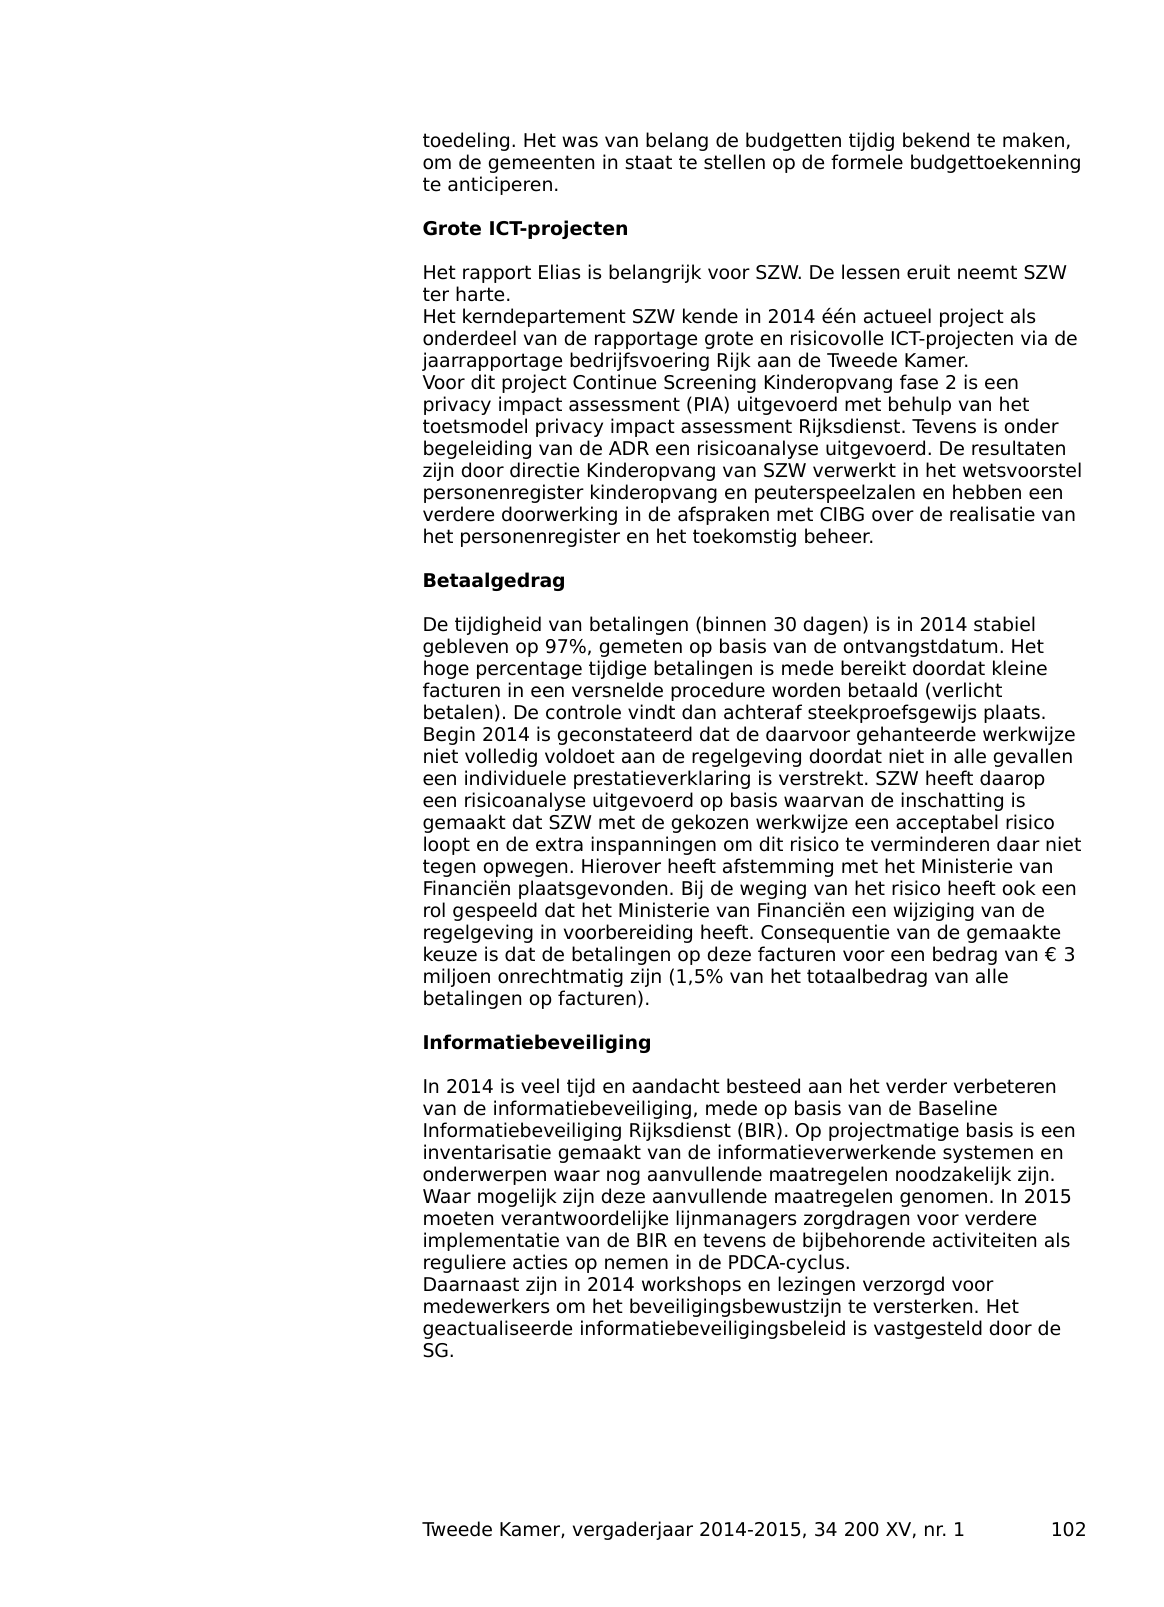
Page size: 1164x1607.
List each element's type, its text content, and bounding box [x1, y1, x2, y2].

text Begin 2014 is geconstateerd dat de daarvoor gehanteerde werkwijze niet volledig voldoet aan de regelgeving doordat niet in alle gevallen een individuele prestatieverklaring is verstrekt. SZW heeft daarop een risicoanalyse uitgevoerd op basis waarvan de inschatting is gemaakt dat SZW met de gekozen werkwijze een acceptabel risico loopt en de extra inspanningen om dit risico te verminderen daar niet tegen opwegen. Hierover heeft afstemming met het Ministerie van Financiën plaatsgevonden. Bij de weging van het risico heeft ook een rol gespeeld dat het Ministerie van Financiën een wijziging van de regelgeving in voorbereiding heeft. Consequentie van de gemaakte keuze is dat de betalingen op deze facturen voor een bedrag van € 3 miljoen onrechtmatig zijn (1,5% van het totaalbedrag van alle betalingen op facturen). [422, 724, 1087, 1010]
text toedeling. Het was van belang de budgetten tijdig bekend te maken, om de gemeenten in staat te stellen op de formele budgettoekenning te anticiperen. [422, 130, 1087, 196]
text Voor dit project Continue Screening Kinderopvang fase 2 is een privacy impact assessment (PIA) uitgevoerd met behulp van het toetsmodel privacy impact assessment Rijksdienst. Tevens is onder begeleiding van de ADR een risicoanalyse uitgevoerd. De resultaten zijn door directie Kinderopvang van SZW verwerkt in het wetsvoorstel personenregister kinderopvang en peuterspeelzalen en hebben een verdere doorwerking in de afspraken met CIBG over de realisatie van het personenregister en het toekomstig beheer. [422, 372, 1087, 548]
text Het rapport Elias is belangrijk voor SZW. De lessen eruit neemt SZW ter harte. [422, 262, 1087, 306]
subtitle Betaalgedrag [422, 570, 1087, 592]
text Het kerndepartement SZW kende in 2014 één actueel project als onderdeel van de rapportage grote en risicovolle ICT-projecten via de jaarrapportage bedrijfsvoering Rijk aan de Tweede Kamer. [422, 306, 1087, 372]
text De tijdigheid van betalingen (binnen 30 dagen) is in 2014 stabiel gebleven op 97%, gemeten op basis van de ontvangstdatum. Het hoge percentage tijdige betalingen is mede bereikt doordat kleine facturen in een versnelde procedure worden betaald (verlicht betalen). De controle vindt dan achteraf steekproefsgewijs plaats. [422, 614, 1087, 724]
subtitle Grote ICT-projecten [422, 218, 1087, 240]
text Daarnaast zijn in 2014 workshops en lezingen verzorgd voor medewerkers om het beveiligingsbewustzijn te versterken. Het geactualiseerde informatiebeveiligingsbeleid is vastgesteld door de SG. [422, 1274, 1087, 1362]
subtitle Informatiebeveiliging [422, 1032, 1087, 1054]
text In 2014 is veel tijd en aandacht besteed aan het verder verbeteren van de informatiebeveiliging, mede op basis van de Baseline Informatiebeveiliging Rijksdienst (BIR). Op projectmatige basis is een inventarisatie gemaakt van de informatieverwerkende systemen en onderwerpen waar nog aanvullende maatregelen noodzakelijk zijn. Waar mogelijk zijn deze aanvullende maatregelen genomen. In 2015 moeten verantwoordelijke lijnmanagers zorgdragen voor verdere implementatie van de BIR en tevens de bijbehorende activiteiten als reguliere acties op nemen in de PDCA-cyclus. [422, 1076, 1087, 1274]
